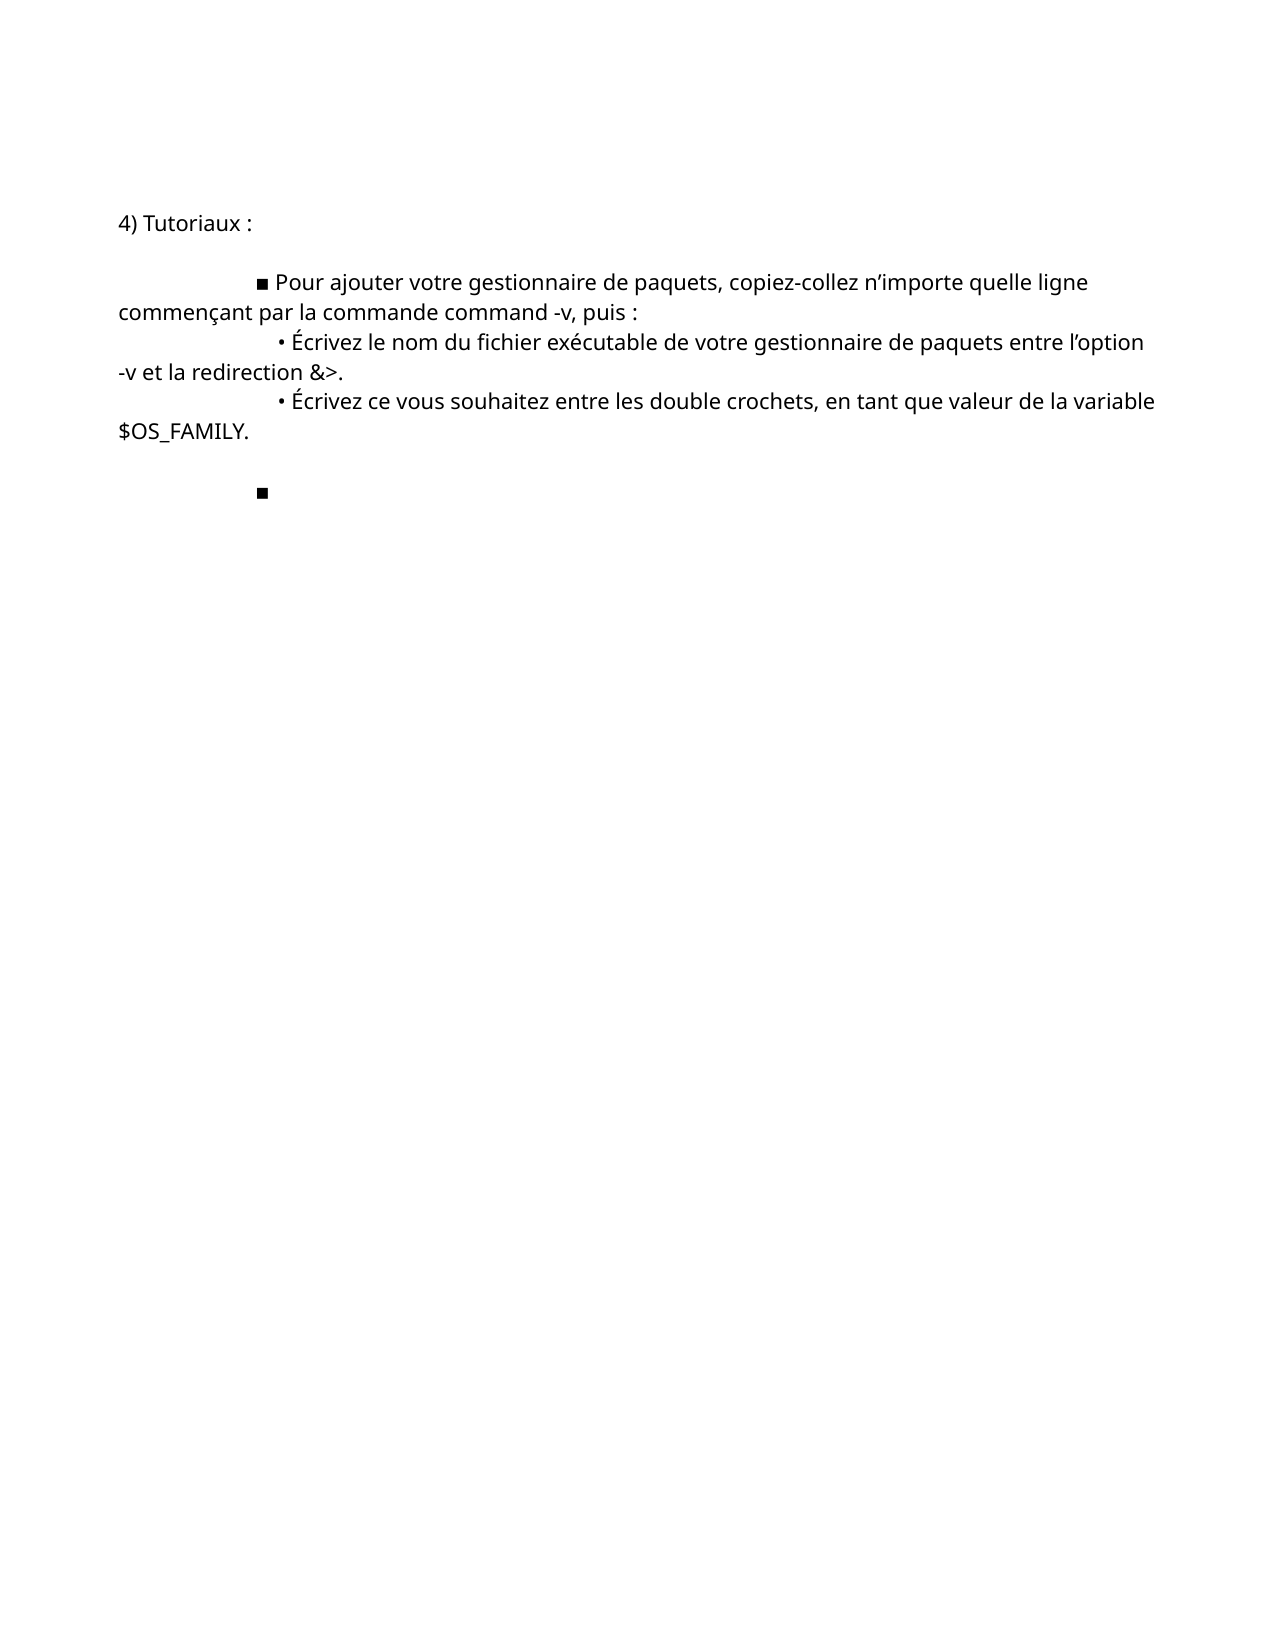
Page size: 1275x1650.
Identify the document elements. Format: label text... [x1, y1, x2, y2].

text ▪ Pour ajouter votre gestionnaire de paquets, copiez-collez n’importe quelle ligne commençant par la commande command -v, puis : [118, 267, 1157, 327]
text 4) Tutoriaux : [118, 207, 1157, 237]
text • Écrivez ce vous souhaitez entre les double crochets, en tant que valeur de la variable $OS_FAMILY. [118, 386, 1157, 446]
text • Écrivez le nom du fichier exécutable de votre gestionnaire de paquets entre l’option -v et la redirection &>. [118, 327, 1157, 386]
text ▪ [118, 476, 1157, 505]
